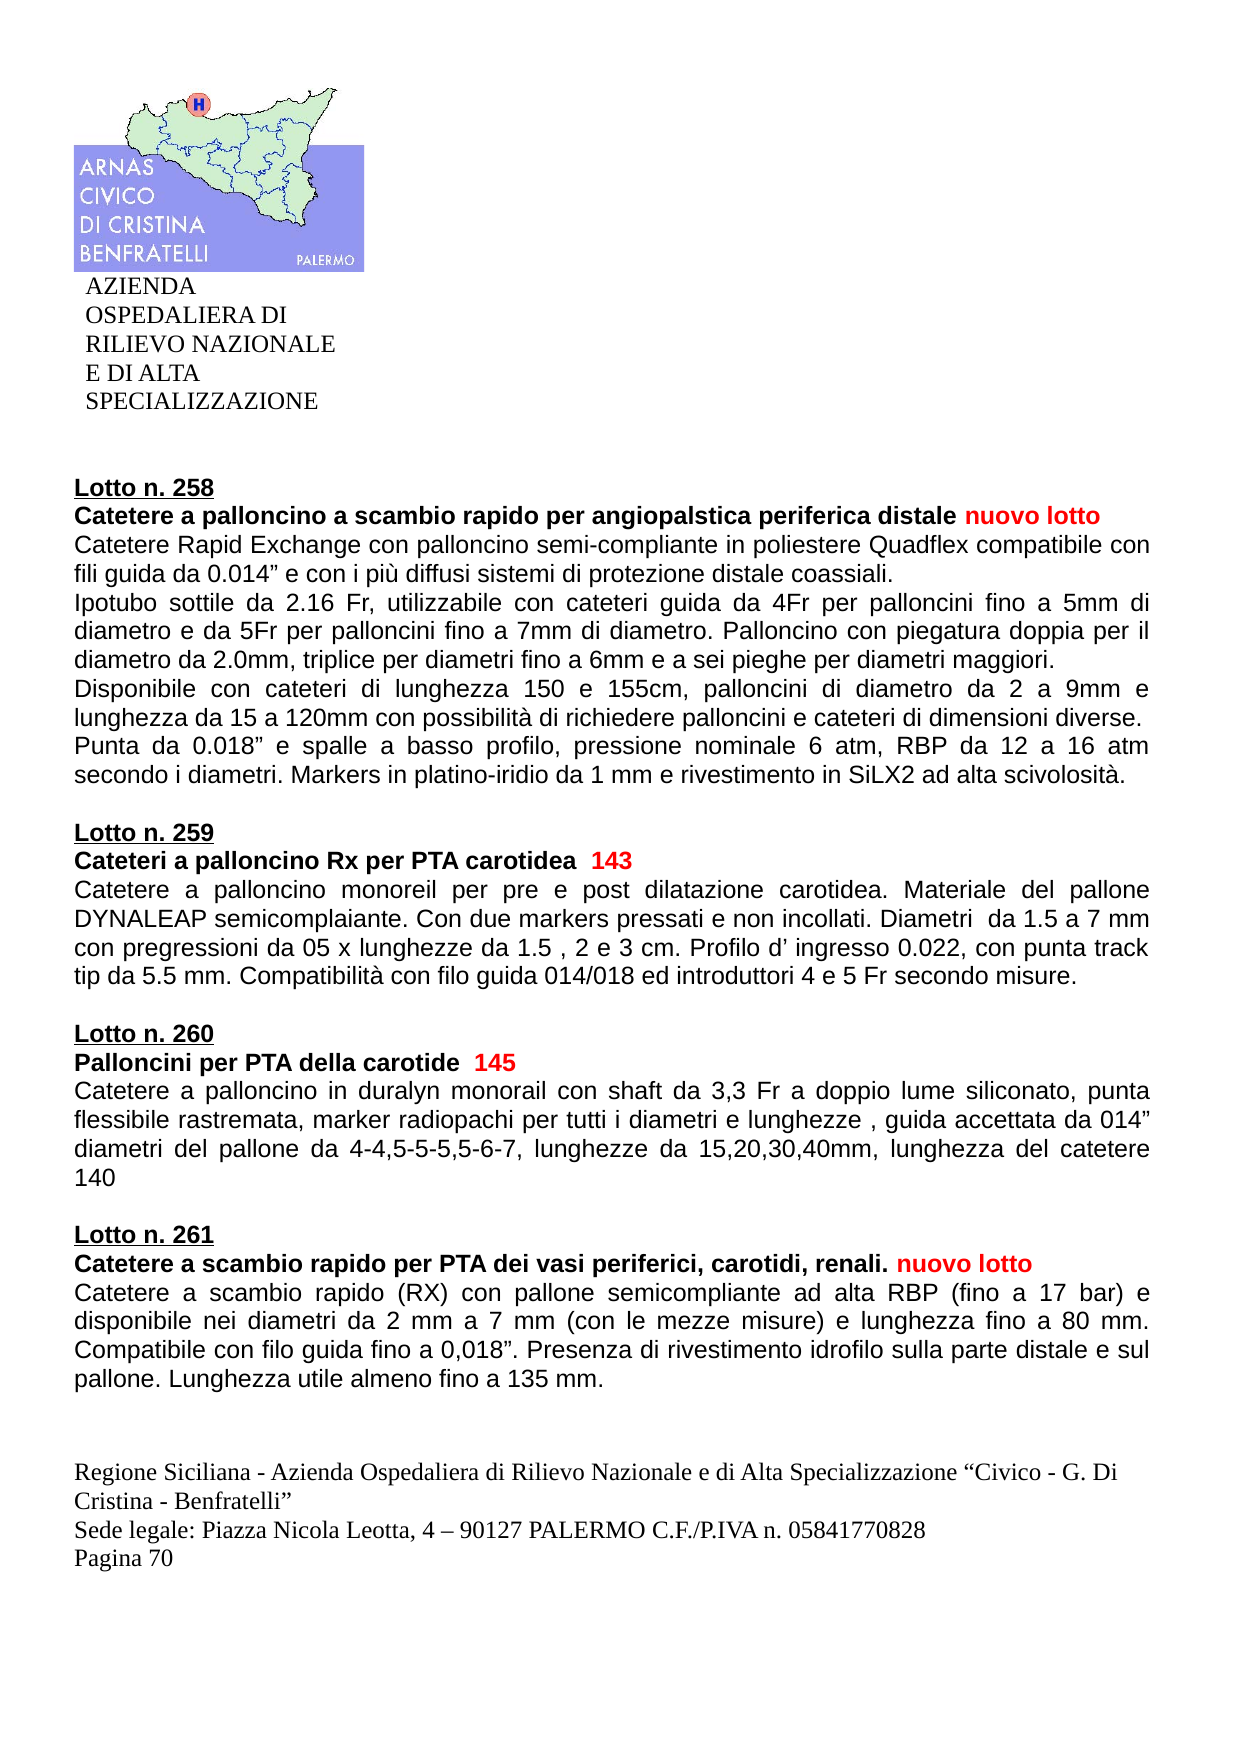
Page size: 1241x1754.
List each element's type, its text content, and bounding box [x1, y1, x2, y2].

text Catetere a scambio rapido (RX) con pallone semicompliante ad alta RBP (fino a 17 bar) e disponibile nei diametri da 2 mm a 7 mm (con le mezze misure) e lunghezza fino a 80 mm. Compatibile con filo guida fino a 0,018”. Presenza di rivestimento idrofilo sulla parte distale e sul pallone. Lunghezza utile almeno fino a 135 mm. [74, 1278, 1152, 1393]
text Palloncini per PTA della carotide 145 [74, 1048, 1152, 1076]
text Lotto n. 261 [74, 1220, 1152, 1249]
text Lotto n. 260 [74, 1019, 1152, 1048]
text Disponibile con cateteri di lunghezza 150 e 155cm, palloncini di diametro da 2 a 9mm e lunghezza da 15 a 120mm con possibilità di richiedere palloncini e cateteri di dimensioni diverse. [74, 674, 1152, 731]
text Lotto n. 258 [74, 473, 1152, 501]
text Catetere a palloncino in duralyn monorail con shaft da 3,3 Fr a doppio lume siliconato, punta flessibile rastremata, marker radiopachi per tutti i diametri e lunghezze , guida accettata da 014” diametri del pallone da 4-4,5-5-5,5-6-7, lunghezze da 15,20,30,40mm, lunghezza del catetere 140 [74, 1076, 1152, 1191]
text Catetere a palloncino a scambio rapido per angiopalstica periferica distale nuovo lotto [74, 501, 1152, 530]
picture [73, 88, 365, 272]
text Lotto n. 259 [74, 818, 1152, 846]
text Punta da 0.018” e spalle a basso profilo, pressione nominale 6 atm, RBP da 12 a 16 atm secondo i diametri. Markers in platino-iridio da 1 mm e rivestimento in SiLX2 ad alta scivolosità. [74, 731, 1152, 789]
text Cateteri a palloncino Rx per PTA carotidea 143 [74, 846, 1152, 875]
text Catetere a palloncino monoreil per pre e post dilatazione carotidea. Materiale del pallone DYNALEAP semicomplaiante. Con due markers pressati e non incollati. Diametri da 1.5 a 7 mm con pregressioni da 05 x lunghezze da 1.5 , 2 e 3 cm. Profilo d’ ingresso 0.022, con punta track tip da 5.5 mm. Compatibilità con filo guida 014/018 ed introduttori 4 e 5 Fr secondo misure. [74, 875, 1152, 990]
text Catetere Rapid Exchange con palloncino semi-compliante in poliestere Quadflex compatibile con fili guida da 0.014” e con i più diffusi sistemi di protezione distale coassiali. [74, 530, 1152, 588]
text Ipotubo sottile da 2.16 Fr, utilizzabile con cateteri guida da 4Fr per palloncini fino a 5mm di diametro e da 5Fr per palloncini fino a 7mm di diametro. Palloncino con piegatura doppia per il diametro da 2.0mm, triplice per diametri fino a 6mm e a sei pieghe per diametri maggiori. [74, 588, 1152, 674]
text Catetere a scambio rapido per PTA dei vasi periferici, carotidi, renali. nuovo lotto [74, 1249, 1152, 1278]
